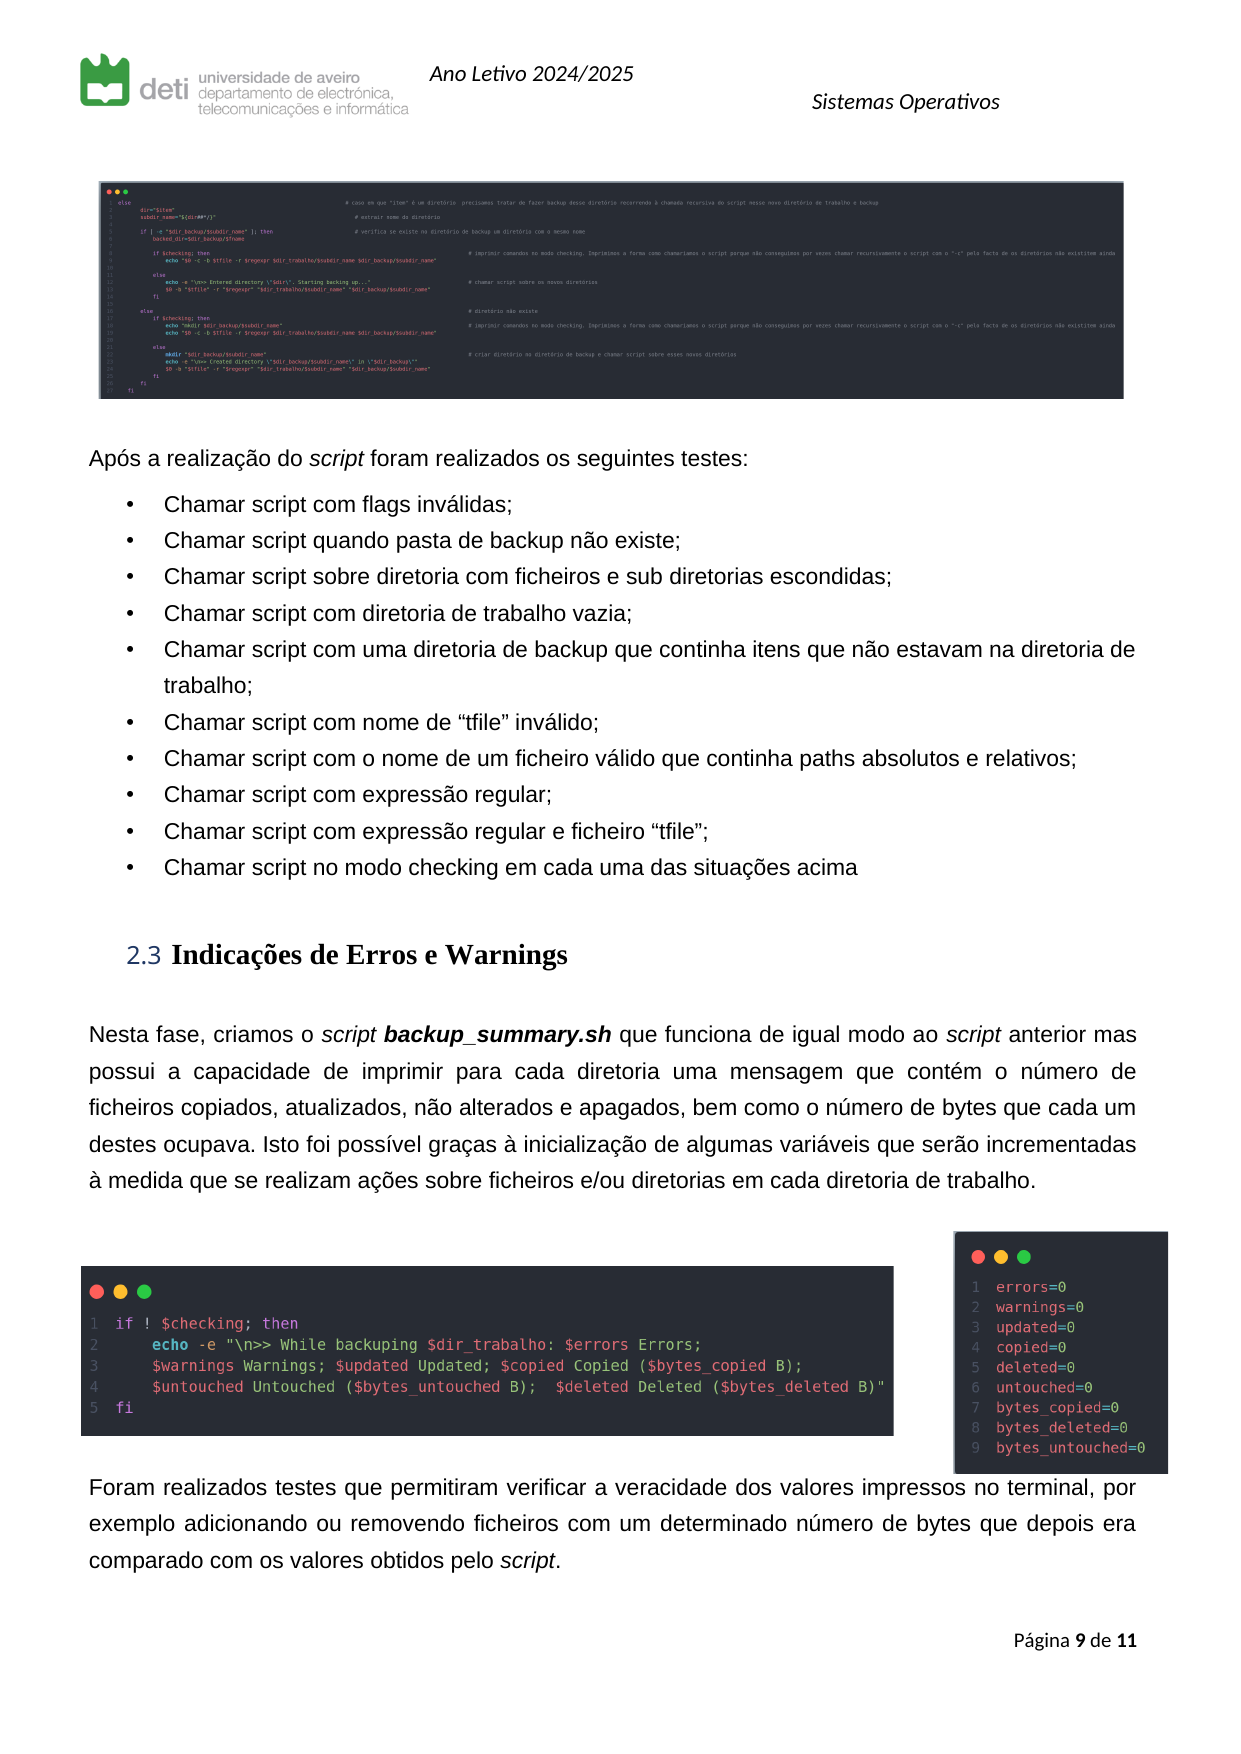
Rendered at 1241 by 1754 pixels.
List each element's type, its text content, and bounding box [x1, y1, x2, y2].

text Após a realização do script foram realizados os seguintes testes: [89, 445, 1137, 472]
list Chamar script quando pasta de backup não existe; [126, 527, 1137, 553]
list Chamar script com flags inválidas; [126, 491, 1137, 517]
list Chamar script com expressão regular; [126, 781, 1137, 808]
text Foram realizados testes que permitiram verificar a veracidade dos valores impressos no terminal, por exemplo adicionando ou removendo ficheiros com um determinado número de bytes que depois era comparado com os valores obtidos pelo script. [89, 1474, 1137, 1573]
picture [98, 181, 1124, 399]
list Chamar script sobre diretoria com ficheiros e sub diretorias escondidas; [126, 563, 1137, 589]
list Chamar script com o nome de um ficheiro válido que continha paths absolutos e relativos; [126, 745, 1137, 771]
list Chamar script com nome de “tfile” inválido; [126, 709, 1137, 735]
subtitle Indicações de Erros e Warnings [126, 937, 1137, 972]
list Chamar script no modo checking em cada uma das situações acima [126, 854, 1137, 880]
text Nesta fase, criamos o script backup_summary.sh que funciona de igual modo ao script anterior mas possui a capacidade de imprimir para cada diretoria uma mensagem que contém o número de ficheiros copiados, atualizados, não alterados e apagados, bem como o número de bytes que cada um destes ocupava. Isto foi possível graças à inicialização de algumas variáveis que serão incrementadas à medida que se realizam ações sobre ficheiros e/ou diretorias em cada diretoria de trabalho. [89, 1021, 1137, 1193]
picture [953, 1231, 1169, 1474]
list Chamar script com expressão regular e ficheiro “tfile”; [126, 818, 1137, 844]
picture [81, 1266, 894, 1436]
list Chamar script com diretoria de trabalho vazia; [126, 599, 1137, 626]
picture [78, 48, 410, 118]
list Chamar script com uma diretoria de backup que continha itens que não estavam na diretoria de trabalho; [126, 636, 1137, 699]
